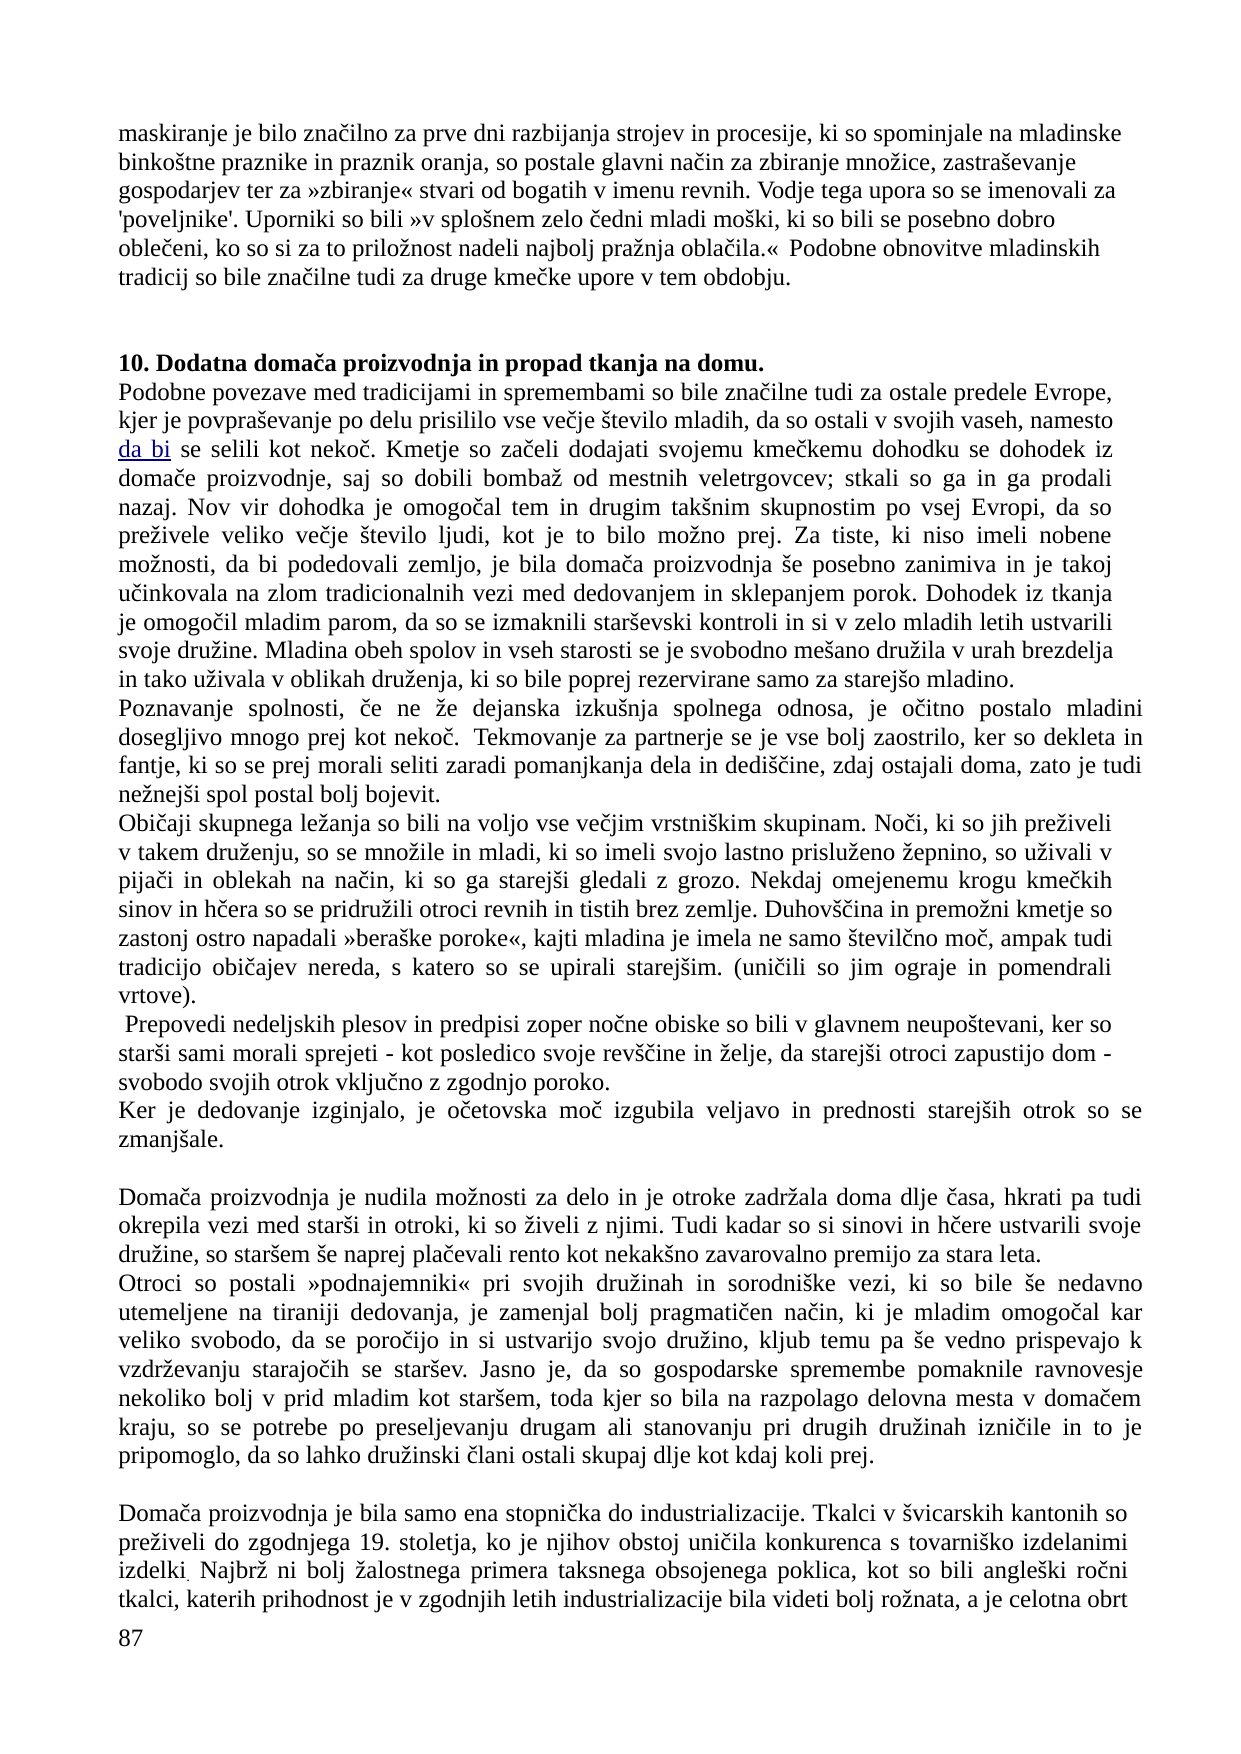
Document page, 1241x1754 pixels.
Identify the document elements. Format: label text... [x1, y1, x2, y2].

text Domača proizvodnja je nudila možnosti za delo in je otroke zadržala doma dlje časa, hkrati pa tudi okrepila vezi med starši in otroki, ki so živeli z njimi. Tudi kadar so si sinovi in hčere ustvarili svoje družine, so staršem še naprej plačevali rento kot nekakšno zavarovalno premijo za stara leta. [118, 1182, 1144, 1268]
text Domača proizvodnja je bila samo ena stopnička do industrializacije. Tkalci v švicarskih kantonih so preživeli do zgodnjega 19. stoletja, ko je njihov obstoj uničila konkurenca s tovarniško izdelanimi izdelki. Najbrž ni bolj žalostnega primera taksnega obsojenega poklica, kot so bili angleški ročni tkalci, katerih prihodnost je v zgodnjih letih industrializacije bila videti bolj rožnata, a je celotna obrt [118, 1498, 1129, 1613]
text Otroci so postali »podnajemniki« pri svojih družinah in sorodniške vezi, ki so bile še nedavno utemeljene na tiraniji dedovanja, je zamenjal bolj pragmatičen način, ki je mladim omogočal kar veliko svobodo, da se poročijo in si ustvarijo svojo družino, kljub temu pa še vedno prispevajo k vzdrževanju starajočih se staršev. Jasno je, da so gospodarske spremembe pomaknile ravnovesje nekoliko bolj v prid mladim kot staršem, toda kjer so bila na razpolago delovna mesta v domačem kraju, so se potrebe po preseljevanju drugam ali stanovanju pri drugih družinah izničile in to je pripomoglo, da so lahko družinski člani ostali skupaj dlje kot kdaj koli prej. [118, 1268, 1144, 1469]
text 10. Dodatna domača proizvodnja in propad tkanja na domu. [118, 348, 1144, 377]
text maskiranje je bilo značilno za prve dni razbijanja strojev in procesije, ki so spominjale na mladinske binkoštne praznike in praznik oranja, so postale glavni način za zbiranje množice, zastraševanje gospodarjev ter za »zbiranje« stvari od bogatih v imenu revnih. Vodje tega upora so se imenovali za 'poveljnike'. Uporniki so bili »v splošnem zelo čedni mladi moški, ki so bili se posebno dobro oblečeni, ko so si za to priložnost nadeli najbolj pražnja oblačila.« Podobne obnovitve mladinskih tradicij so bile značilne tudi za druge kmečke upore v tem obdobju. [118, 118, 1129, 291]
text Ker je dedovanje izginjalo, je očetovska moč izgubila veljavo in prednosti starejših otrok so se zmanjšale. [118, 1096, 1144, 1153]
text Poznavanje spolnosti, če ne že dejanska izkušnja spolnega odnosa, je očitno postalo mladini dosegljivo mnogo prej kot nekoč. Tekmovanje za partnerje se je vse bolj zaostrilo, ker so dekleta in fantje, ki so se prej morali seliti zaradi pomanjkanja dela in dediščine, zdaj ostajali doma, zato je tudi nežnejši spol postal bolj bojevit. [118, 693, 1144, 808]
text Prepovedi nedeljskih plesov in predpisi zoper nočne obiske so bili v glavnem neupoštevani, ker so starši sami morali sprejeti - kot posledico svoje revščine in želje, da starejši otroci zapustijo dom - svobodo svojih otrok vključno z zgodnjo poroko. [118, 1009, 1114, 1096]
text Običaji skupnega ležanja so bili na voljo vse večjim vrstniškim skupinam. Noči, ki so jih preživeli v takem druženju, so se množile in mladi, ki so imeli svojo lastno prisluženo žepnino, so uživali v pijači in oblekah na način, ki so ga starejši gledali z grozo. Nekdaj omejenemu krogu kmečkih sinov in hčera so se pridružili otroci revnih in tistih brez zemlje. Duhovščina in premožni kmetje so zastonj ostro napadali »beraške poroke«, kajti mladina je imela ne samo številčno moč, ampak tudi tradicijo običajev nereda, s katero so se upirali starejšim. (uničili so jim ograje in pomendrali vrtove). [118, 808, 1114, 1009]
text Podobne povezave med tradicijami in spremembami so bile značilne tudi za ostale predele Evrope, kjer je povpraševanje po delu prisililo vse večje število mladih, da so ostali v svojih vaseh, namesto da bi se selili kot nekoč. Kmetje so začeli dodajati svojemu kmečkemu dohodku se dohodek iz domače proizvodnje, saj so dobili bombaž od mestnih veletrgovcev; stkali so ga in ga prodali nazaj. Nov vir dohodka je omogočal tem in drugim takšnim skupnostim po vsej Evropi, da so preživele veliko večje število ljudi, kot je to bilo možno prej. Za tiste, ki niso imeli nobene možnosti, da bi podedovali zemljo, je bila domača proizvodnja še posebno zanimiva in je takoj učinkovala na zlom tradicionalnih vezi med dedovanjem in sklepanjem porok. Dohodek iz tkanja je omogočil mladim parom, da so se izmaknili starševski kontroli in si v zelo mladih letih ustvarili svoje družine. Mladina obeh spolov in vseh starosti se je svobodno mešano družila v urah brezdelja in tako uživala v oblikah druženja, ki so bile poprej rezervirane samo za starejšo mladino. [118, 377, 1114, 693]
